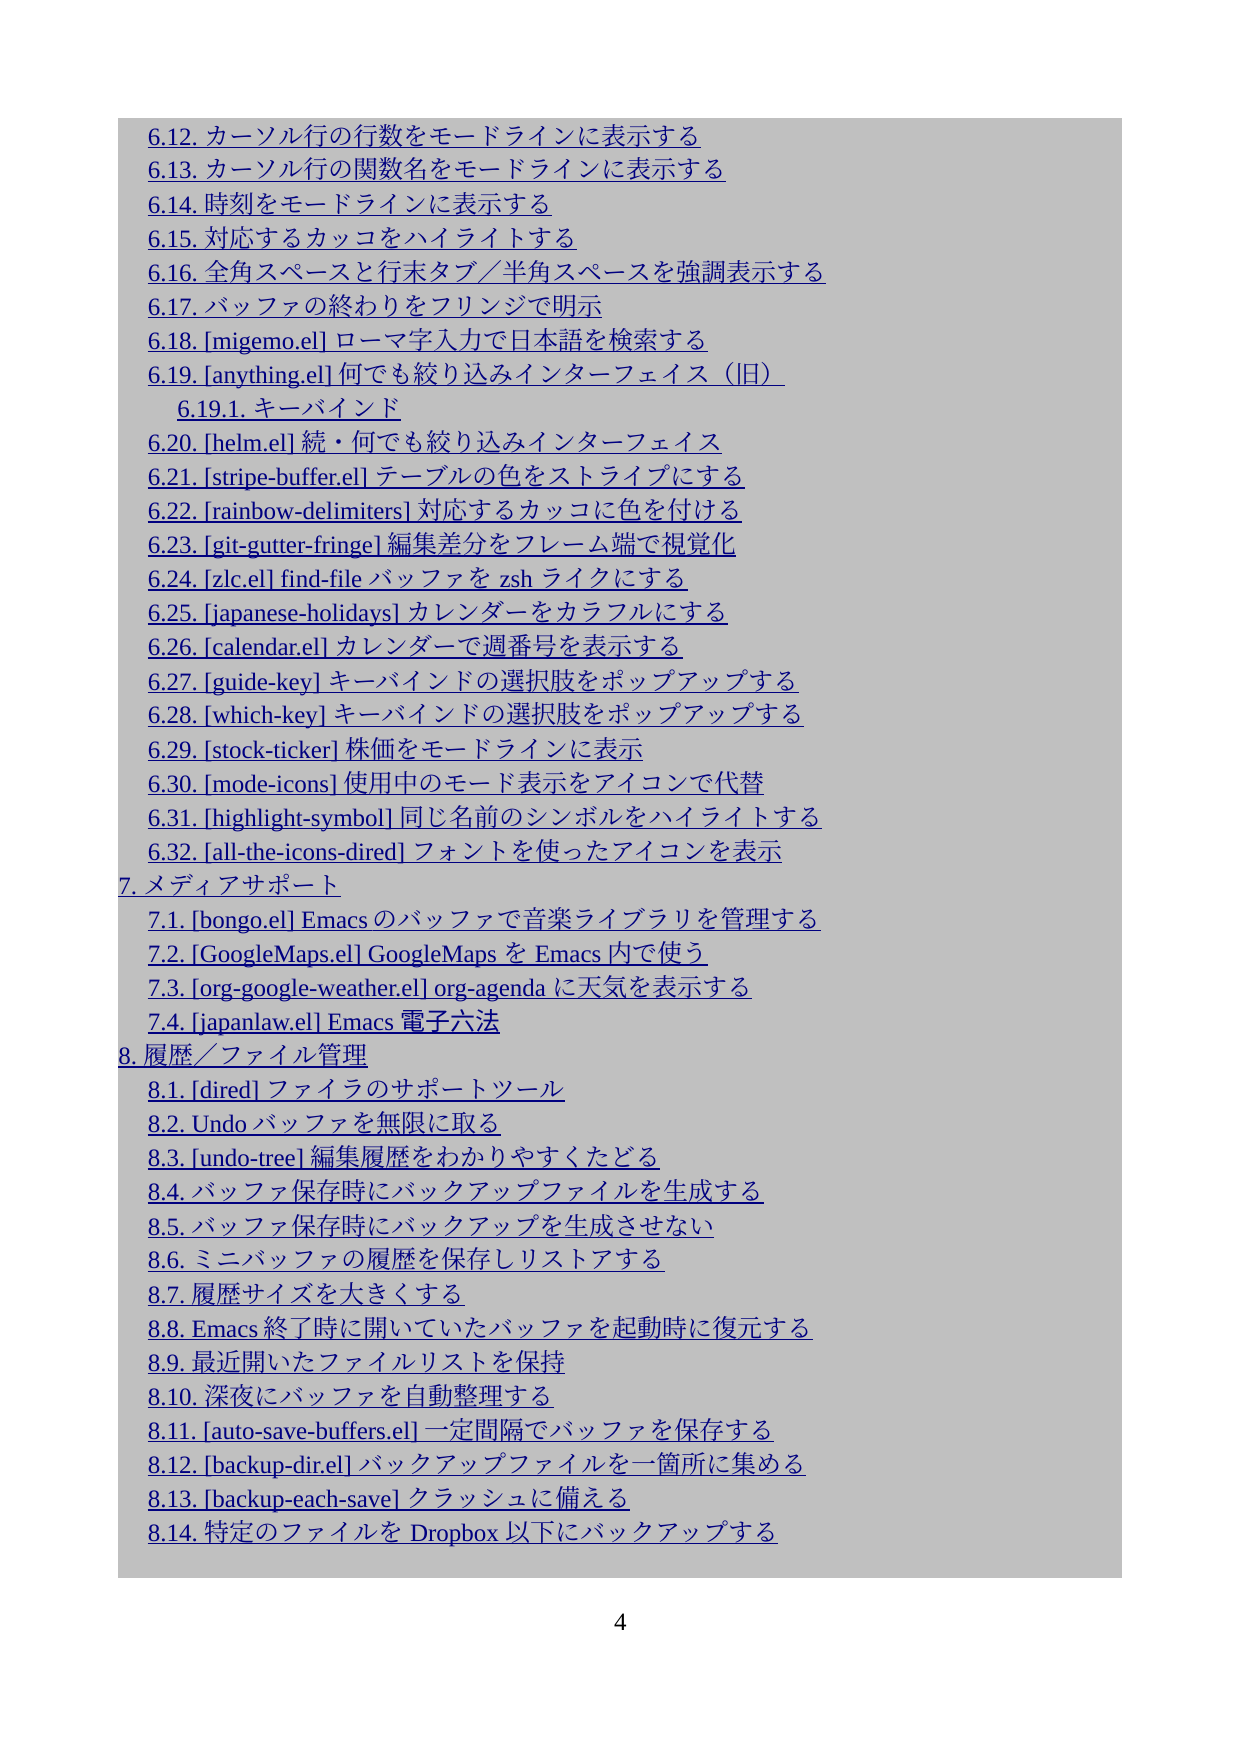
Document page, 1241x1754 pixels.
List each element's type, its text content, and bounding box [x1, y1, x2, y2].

text 6.27. [guide-key] キーバインドの選択肢をポップアップする [148, 663, 1122, 697]
text 6.16. 全角スペースと行末タブ／半角スペースを強調表示する [148, 254, 1122, 288]
text 8.2. Undoバッファを無限に取る [148, 1106, 1122, 1140]
text 6.25. [japanese-holidays] カレンダーをカラフルにする [148, 595, 1122, 629]
text 6.15. 対応するカッコをハイライトする [148, 220, 1122, 254]
text 7.2. [GoogleMaps.el] GoogleMaps を Emacs 内で使う [148, 936, 1122, 970]
text 6.19.1. キーバインド [177, 391, 1122, 425]
text 8.10. 深夜にバッファを自動整理する [148, 1378, 1122, 1412]
text 7.3. [org-google-weather.el] org-agenda に天気を表示する [148, 970, 1122, 1004]
text 6.26. [calendar.el] カレンダーで週番号を表示する [148, 629, 1122, 663]
text 8. 履歴／ファイル管理 [118, 1038, 1122, 1072]
text 7. メディアサポート [118, 867, 1122, 902]
text 6.24. [zlc.el] find-file バッファを zsh ライクにする [148, 561, 1122, 595]
text 6.13. カーソル行の関数名をモードラインに表示する [148, 152, 1122, 186]
text 8.12. [backup-dir.el] バックアップファイルを一箇所に集める [148, 1447, 1122, 1481]
text 8.9. 最近開いたファイルリストを保持 [148, 1344, 1122, 1378]
text 6.32. [all-the-icons-dired] フォントを使ったアイコンを表示 [148, 833, 1122, 867]
text 8.4. バッファ保存時にバックアップファイルを生成する [148, 1174, 1122, 1208]
text 6.28. [which-key] キーバインドの選択肢をポップアップする [148, 697, 1122, 731]
text 6.23. [git-gutter-fringe] 編集差分をフレーム端で視覚化 [148, 527, 1122, 561]
text 8.8. Emacs終了時に開いていたバッファを起動時に復元する [148, 1310, 1122, 1344]
text 6.19. [anything.el] 何でも絞り込みインターフェイス（旧） [148, 357, 1122, 391]
text 8.5. バッファ保存時にバックアップを生成させない [148, 1208, 1122, 1242]
text 6.12. カーソル行の行数をモードラインに表示する [148, 118, 1122, 152]
text 6.31. [highlight-symbol] 同じ名前のシンボルをハイライトする [148, 799, 1122, 833]
text 6.22. [rainbow-delimiters] 対応するカッコに色を付ける [148, 493, 1122, 527]
text 6.30. [mode-icons] 使用中のモード表示をアイコンで代替 [148, 765, 1122, 799]
text 6.21. [stripe-buffer.el] テーブルの色をストライプにする [148, 459, 1122, 493]
text 6.14. 時刻をモードラインに表示する [148, 186, 1122, 220]
text 6.29. [stock-ticker] 株価をモードラインに表示 [148, 731, 1122, 765]
text 6.17. バッファの終わりをフリンジで明示 [148, 288, 1122, 322]
text 6.18. [migemo.el] ローマ字入力で日本語を検索する [148, 322, 1122, 357]
text 8.13. [backup-each-save] クラッシュに備える [148, 1481, 1122, 1515]
text 8.1. [dired] ファイラのサポートツール [148, 1072, 1122, 1106]
text 8.7. 履歴サイズを大きくする [148, 1276, 1122, 1310]
text 6.20. [helm.el] 続・何でも絞り込みインターフェイス [148, 425, 1122, 459]
text 7.1. [bongo.el] Emacsのバッファで音楽ライブラリを管理する [148, 902, 1122, 936]
text 8.11. [auto-save-buffers.el] 一定間隔でバッファを保存する [148, 1412, 1122, 1447]
text 8.14. 特定のファイルを Dropbox 以下にバックアップする [148, 1515, 1122, 1549]
text 8.6. ミニバッファの履歴を保存しリストアする [148, 1242, 1122, 1276]
text 7.4. [japanlaw.el] Emacs 電子六法 [148, 1004, 1122, 1038]
text 8.3. [undo-tree] 編集履歴をわかりやすくたどる [148, 1140, 1122, 1174]
